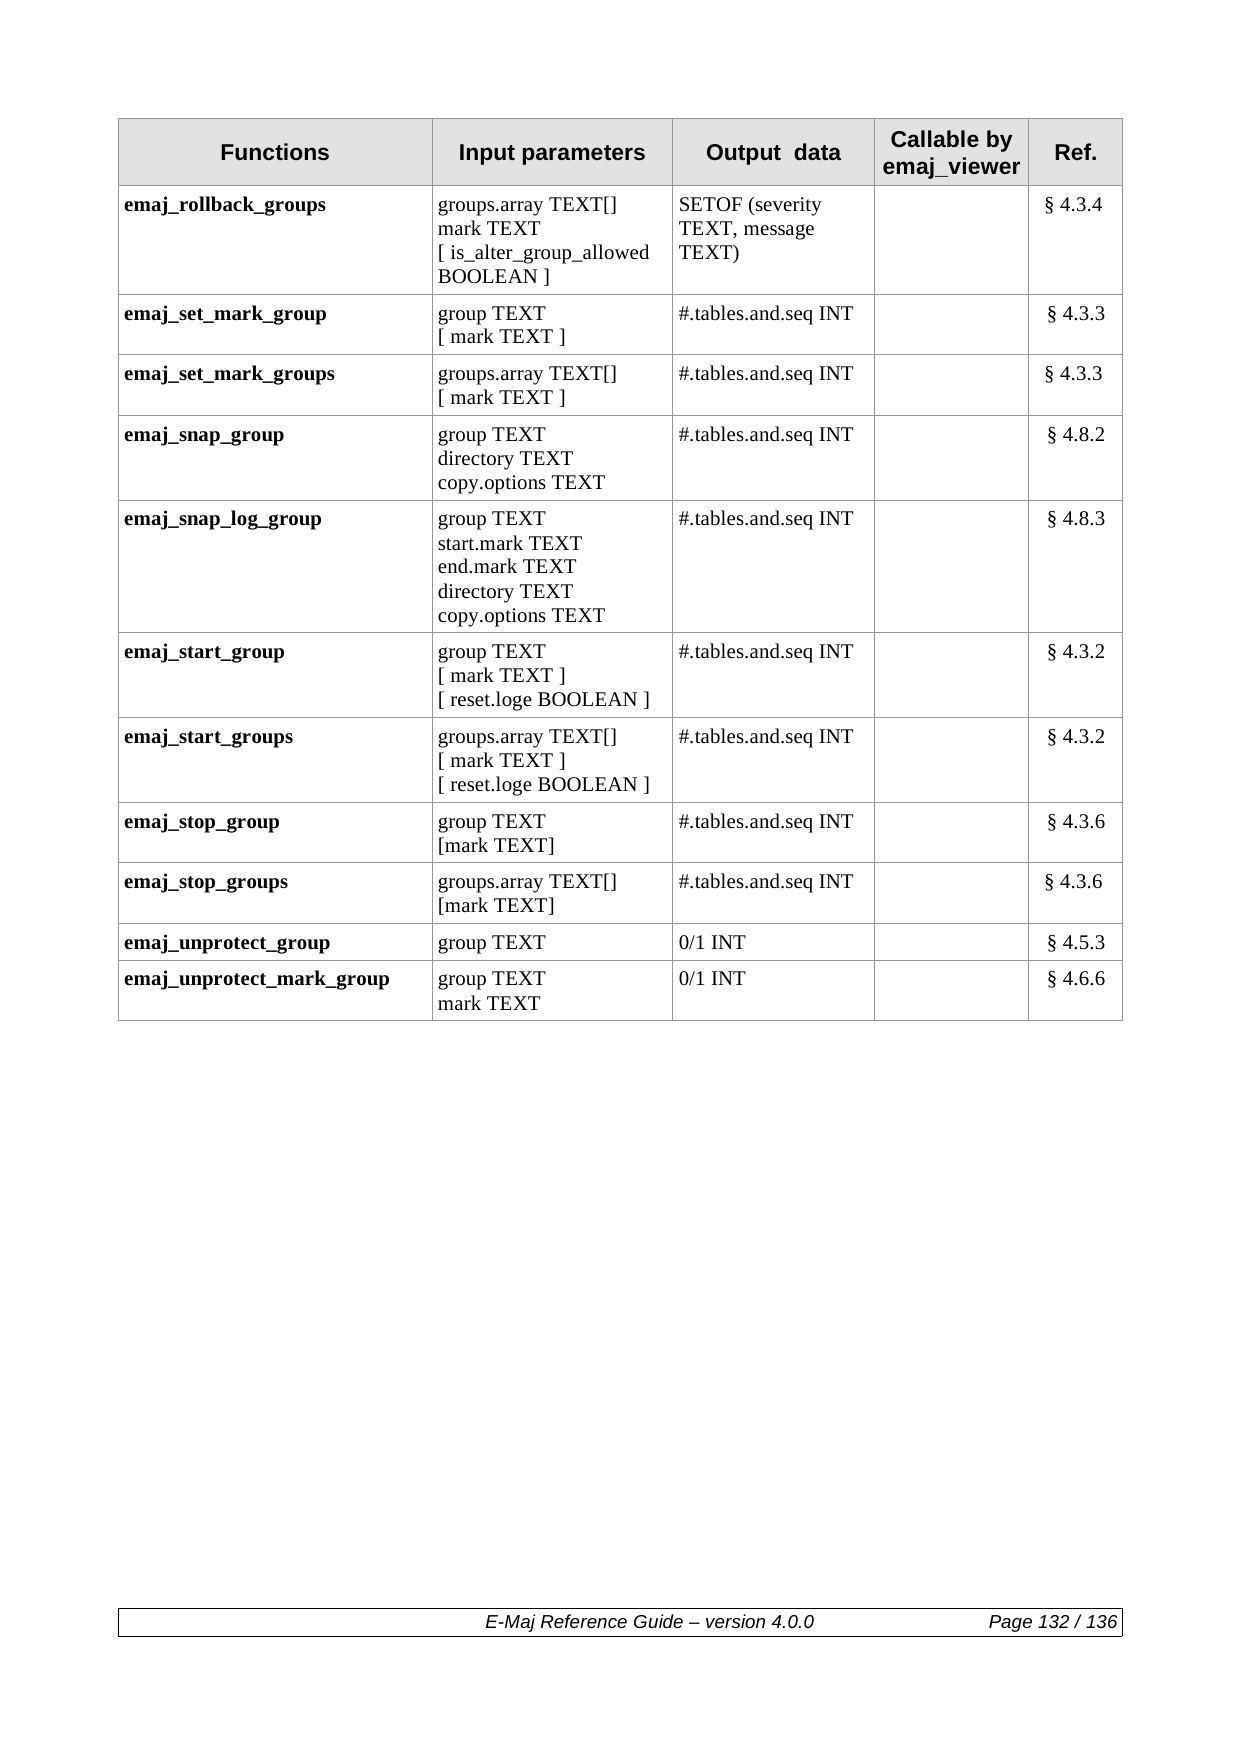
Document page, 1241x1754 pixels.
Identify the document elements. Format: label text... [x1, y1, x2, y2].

table_cell § 4.3.2 [1029, 633, 1122, 717]
table_cell emaj_snap_log_group [119, 501, 432, 632]
table_cell emaj_rollback_groups [119, 186, 432, 293]
table_cell group TEXT mark TEXT [433, 961, 672, 1020]
table_cell emaj_stop_groups [119, 863, 432, 923]
table_cell #.tables.and.seq INT [673, 416, 874, 499]
table_cell #.tables.and.seq INT [673, 633, 874, 717]
table_cell groups.array TEXT[] [ mark TEXT ] [ reset.loge BOOLEAN ] [433, 718, 672, 802]
table_cell SETOF (severity TEXT, message TEXT) [673, 186, 874, 293]
table_cell groups.array TEXT[] [ mark TEXT ] [433, 355, 672, 415]
table_header Output data [673, 119, 874, 185]
table_cell #.tables.and.seq INT [673, 355, 874, 415]
table_cell 0/1 INT [673, 924, 874, 959]
table_cell § 4.3.3 [1029, 295, 1122, 354]
table_cell emaj_set_mark_group [119, 295, 432, 354]
table_cell group TEXT [433, 924, 672, 959]
table_header Ref. [1029, 119, 1122, 185]
table_cell § 4.8.2 [1029, 416, 1122, 499]
table_cell emaj_snap_group [119, 416, 432, 499]
table_cell [875, 924, 1028, 959]
table_cell [875, 718, 1028, 802]
table_cell § 4.3.6 [1029, 863, 1122, 923]
table_cell 0/1 INT [673, 961, 874, 1020]
table_cell [875, 961, 1028, 1020]
table_cell #.tables.and.seq INT [673, 295, 874, 354]
table_cell #.tables.and.seq INT [673, 803, 874, 862]
table_cell § 4.3.2 [1029, 718, 1122, 802]
table_cell groups.array TEXT[] mark TEXT [ is_alter_group_allowed BOOLEAN ] [433, 186, 672, 293]
table_cell emaj_stop_group [119, 803, 432, 862]
table_cell emaj_set_mark_groups [119, 355, 432, 415]
table_cell #.tables.and.seq INT [673, 501, 874, 632]
table_cell [875, 863, 1028, 923]
table_header Callable by emaj_viewer [875, 119, 1028, 185]
table_cell #.tables.and.seq INT [673, 718, 874, 802]
table_header Input parameters [433, 119, 672, 185]
table_cell emaj_start_group [119, 633, 432, 717]
table_cell § 4.3.3 [1029, 355, 1122, 415]
table_cell emaj_start_groups [119, 718, 432, 802]
table_cell emaj_unprotect_group [119, 924, 432, 959]
table_cell [875, 501, 1028, 632]
table_cell [875, 416, 1028, 499]
table_cell group TEXT [ mark TEXT ] [ reset.loge BOOLEAN ] [433, 633, 672, 717]
table_cell § 4.8.3 [1029, 501, 1122, 632]
table_cell emaj_unprotect_mark_group [119, 961, 432, 1020]
table_cell [875, 295, 1028, 354]
table_header Functions [119, 119, 432, 185]
table_cell [875, 633, 1028, 717]
table_cell § 4.6.6 [1029, 961, 1122, 1020]
table_cell group TEXT start.mark TEXT end.mark TEXT directory TEXT copy.options TEXT [433, 501, 672, 632]
table_cell groups.array TEXT[] [mark TEXT] [433, 863, 672, 923]
table_cell group TEXT [mark TEXT] [433, 803, 672, 862]
table_cell § 4.5.3 [1029, 924, 1122, 959]
table_cell group TEXT [ mark TEXT ] [433, 295, 672, 354]
table_cell § 4.3.4 [1029, 186, 1122, 293]
table_cell [875, 355, 1028, 415]
table_cell § 4.3.6 [1029, 803, 1122, 862]
table_cell [875, 186, 1028, 293]
table_cell #.tables.and.seq INT [673, 863, 874, 923]
table_cell [875, 803, 1028, 862]
table_cell group TEXT directory TEXT copy.options TEXT [433, 416, 672, 499]
